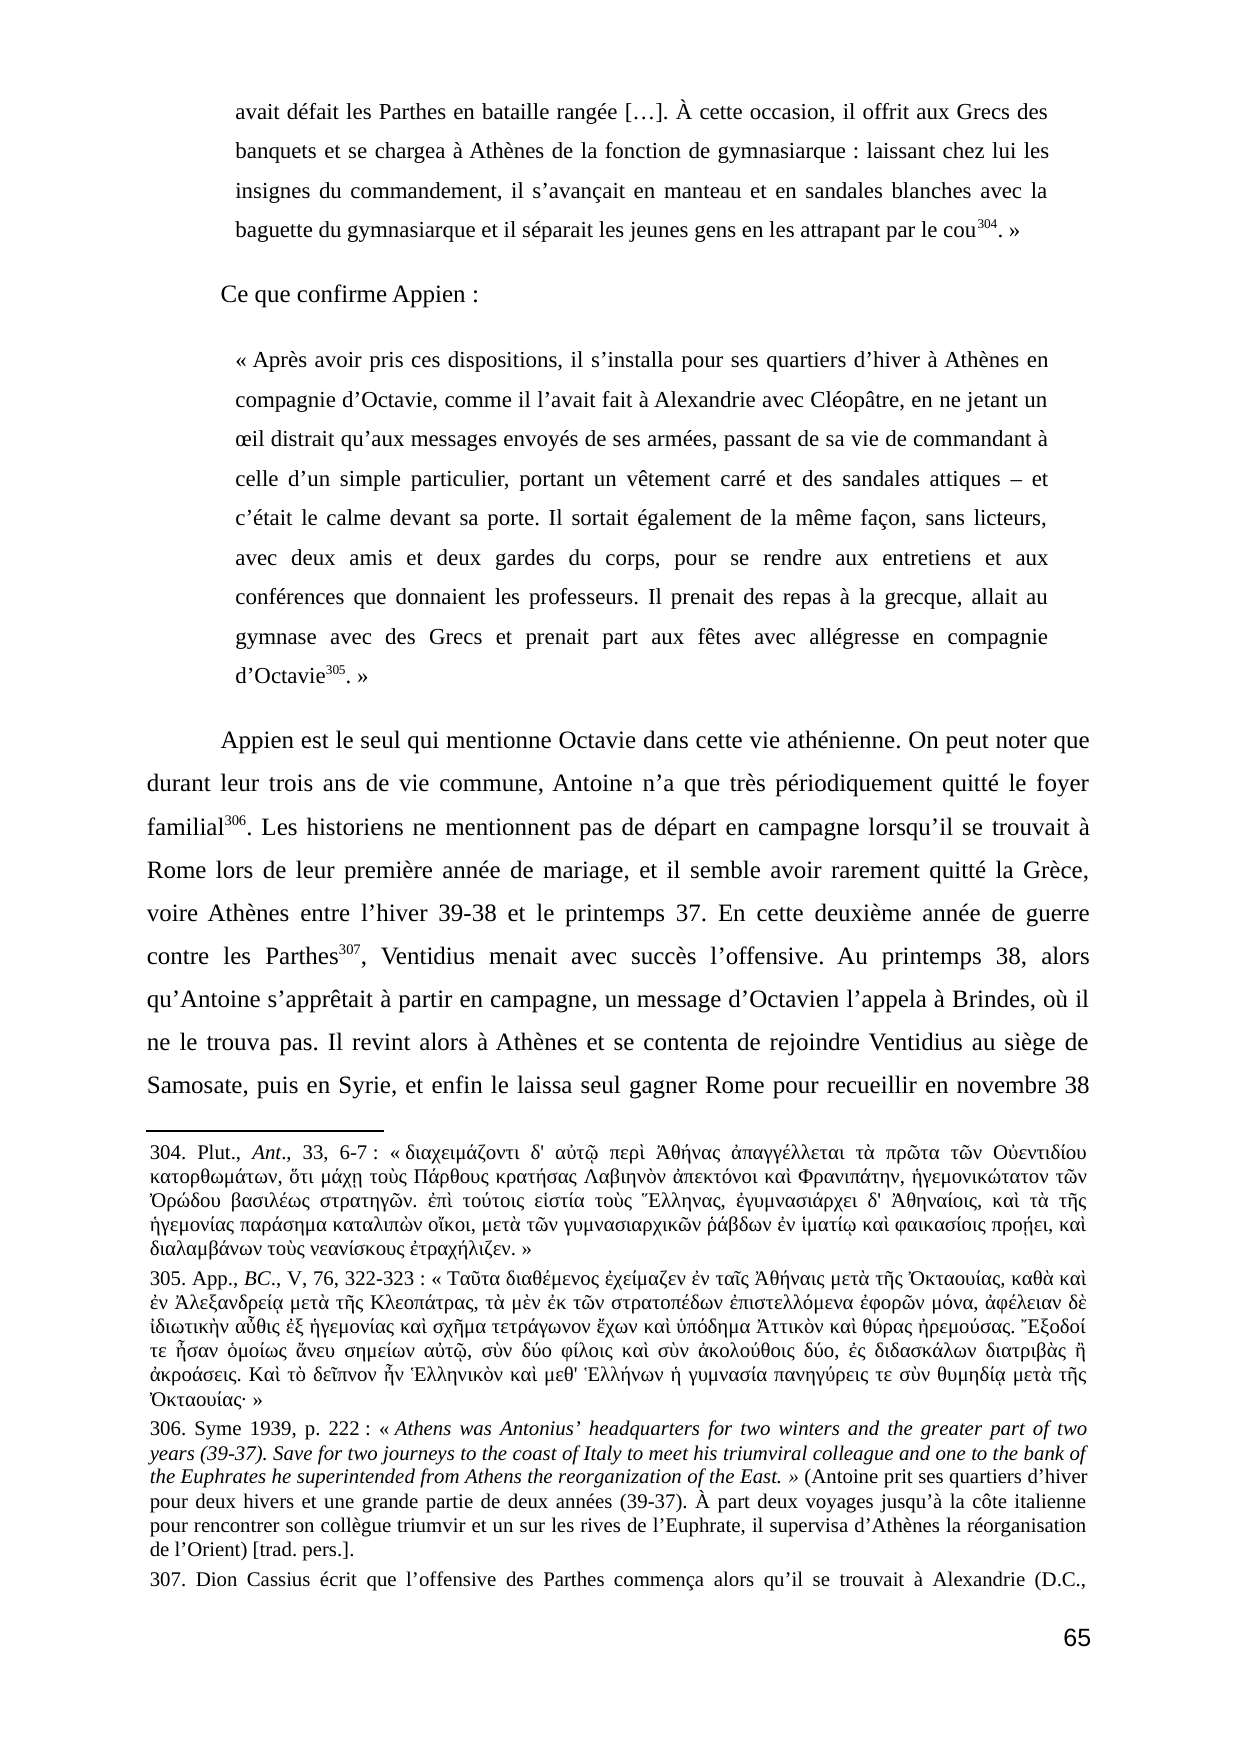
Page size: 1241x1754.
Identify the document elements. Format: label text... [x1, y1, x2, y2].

text Ce que confirme Appien : [147, 279, 1091, 308]
text . Syme 1939, p. 222 : « Athens was Antonius’ headquarters for two winters and the greater part of two years (39-37). Save for two journeys to the coast of Italy to meet his triumviral colleague and one to the bank of the Euphrates he superintended from Athens the reorganization of the East. » (Antoine prit ses quartiers d’hiver pour deux hivers et une grande partie de deux années (39-37). À part deux voyages jusqu’à la côte italienne pour rencontrer son collègue triumvir et un sur les rives de l’Euphrate, il supervisa d’Athènes la réorganisation de l’Orient) [trad. pers.]. [147, 1413, 1091, 1564]
text . Plut., Ant., 33, 6-7 : « διαχειμάζοντι δ' αὐτῷ περὶ Ἀθήνας ἀπαγγέλλεται τὰ πρῶτα τῶν Οὐεντιδίου κατορθωμάτων, ὅτι μάχῃ τοὺς Πάρθους κρατήσας Λαβιηνὸν ἀπεκτόνοι καὶ Φρανιπάτην, ἡγεμονικώτατον τῶν Ὀρώδου βασιλέως στρατηγῶν. ἐπὶ τούτοις εἱστία τοὺς Ἕλληνας, ἐγυμνασιάρχει δ' Ἀθηναίοις, καὶ τὰ τῆς ἡγεμονίας παράσημα καταλιπὼν οἴκοι, μετὰ τῶν γυμνασιαρχικῶν ῥάβδων ἐν ἱματίῳ καὶ φαικασίοις προῄει, καὶ διαλαμβάνων τοὺς νεανίσκους ἐτραχήλιζεν. » [147, 1137, 1091, 1263]
text Appien est le seul qui mentionne Octavie dans cette vie athénienne. On peut noter que durant leur trois ans de vie commune, Antoine n’a que très périodiquement quitté le foyer familial. Les historiens ne mentionnent pas de départ en campagne lorsqu’il se trouvait à Rome lors de leur première année de mariage, et il semble avoir rarement quitté la Grèce, voire Athènes entre l’hiver 39-38 et le printemps 37. En cette deuxième année de guerre contre les Parthes, Ventidius menait avec succès l’offensive. Au printemps 38, alors qu’Antoine s’apprêtait à partir en campagne, un message d’Octavien l’appela à Brindes, où il ne le trouva pas. Il revint alors à Athènes et se contenta de rejoindre Ventidius au siège de Samosate, puis en Syrie, et enfin le laissa seul gagner Rome pour recueillir en novembre 38 [147, 725, 1091, 1099]
list « Après avoir pris ces dispositions, il s’installa pour ses quartiers d’hiver à Athènes en compagnie d’Octavie, comme il l’avait fait à Alexandrie avec Cléopâtre, en ne jetant un œil distrait qu’aux messages envoyés de ses armées, passant de sa vie de commandant à celle d’un simple particulier, portant un vêtement carré et des sandales attiques – et c’était le calme devant sa porte. Il sortait également de la même façon, sans licteurs, avec deux amis et deux gardes du corps, pour se rendre aux entretiens et aux conférences que donnaient les professeurs. Il prenait des repas à la grecque, allait au gymnase avec des Grecs et prenait part aux fêtes avec allégresse en compagnie d’Octavie. » [235, 346, 1049, 688]
text . Dion Cassius écrit que l’offensive des Parthes commença alors qu’il se trouvait à Alexandrie (D.C., [147, 1564, 1091, 1593]
list avait défait les Parthes en bataille rangée […]. À cette occasion, il offrit aux Grecs des banquets et se chargea à Athènes de la fonction de gymnasiarque : laissant chez lui les insignes du commandement, il s’avançait en manteau et en sandales blanches avec la baguette du gymnasiarque et il séparait les jeunes gens en les attrapant par le cou. » [235, 98, 1049, 243]
text . App., BC., V, 76, 322-323 : « Ταῦτα διαθέμενος ἐχείμαζεν ἐν ταῖς Ἀθήναις μετὰ τῆς Ὀκταουίας, καθὰ καὶ ἐν Ἀλεξανδρείᾳ μετὰ τῆς Κλεοπάτρας, τὰ μὲν ἐκ τῶν στρατοπέδων ἐπιστελλόμενα ἐφορῶν μόνα, ἀφέλειαν δὲ ἰδιωτικὴν αὖθις ἐξ ἡγεμονίας καὶ σχῆμα τετράγωνον ἔχων καὶ ὑπόδημα Ἀττικὸν καὶ θύρας ἠρεμούσας. Ἔξοδοί τε ἦσαν ὁμοίως ἄνευ σημείων αὐτῷ, σὺν δύο φίλοις καὶ σὺν ἀκολούθοις δύο, ἐς διδασκάλων διατριβὰς ἢ ἀκροάσεις. Καὶ τὸ δεῖπνον ἦν Ἑλληνικὸν καὶ μεθ' Ἑλλήνων ἡ γυμνασία πανηγύρεις τε σὺν θυμηδίᾳ μετὰ τῆς Ὀκταουίας· » [147, 1263, 1091, 1413]
